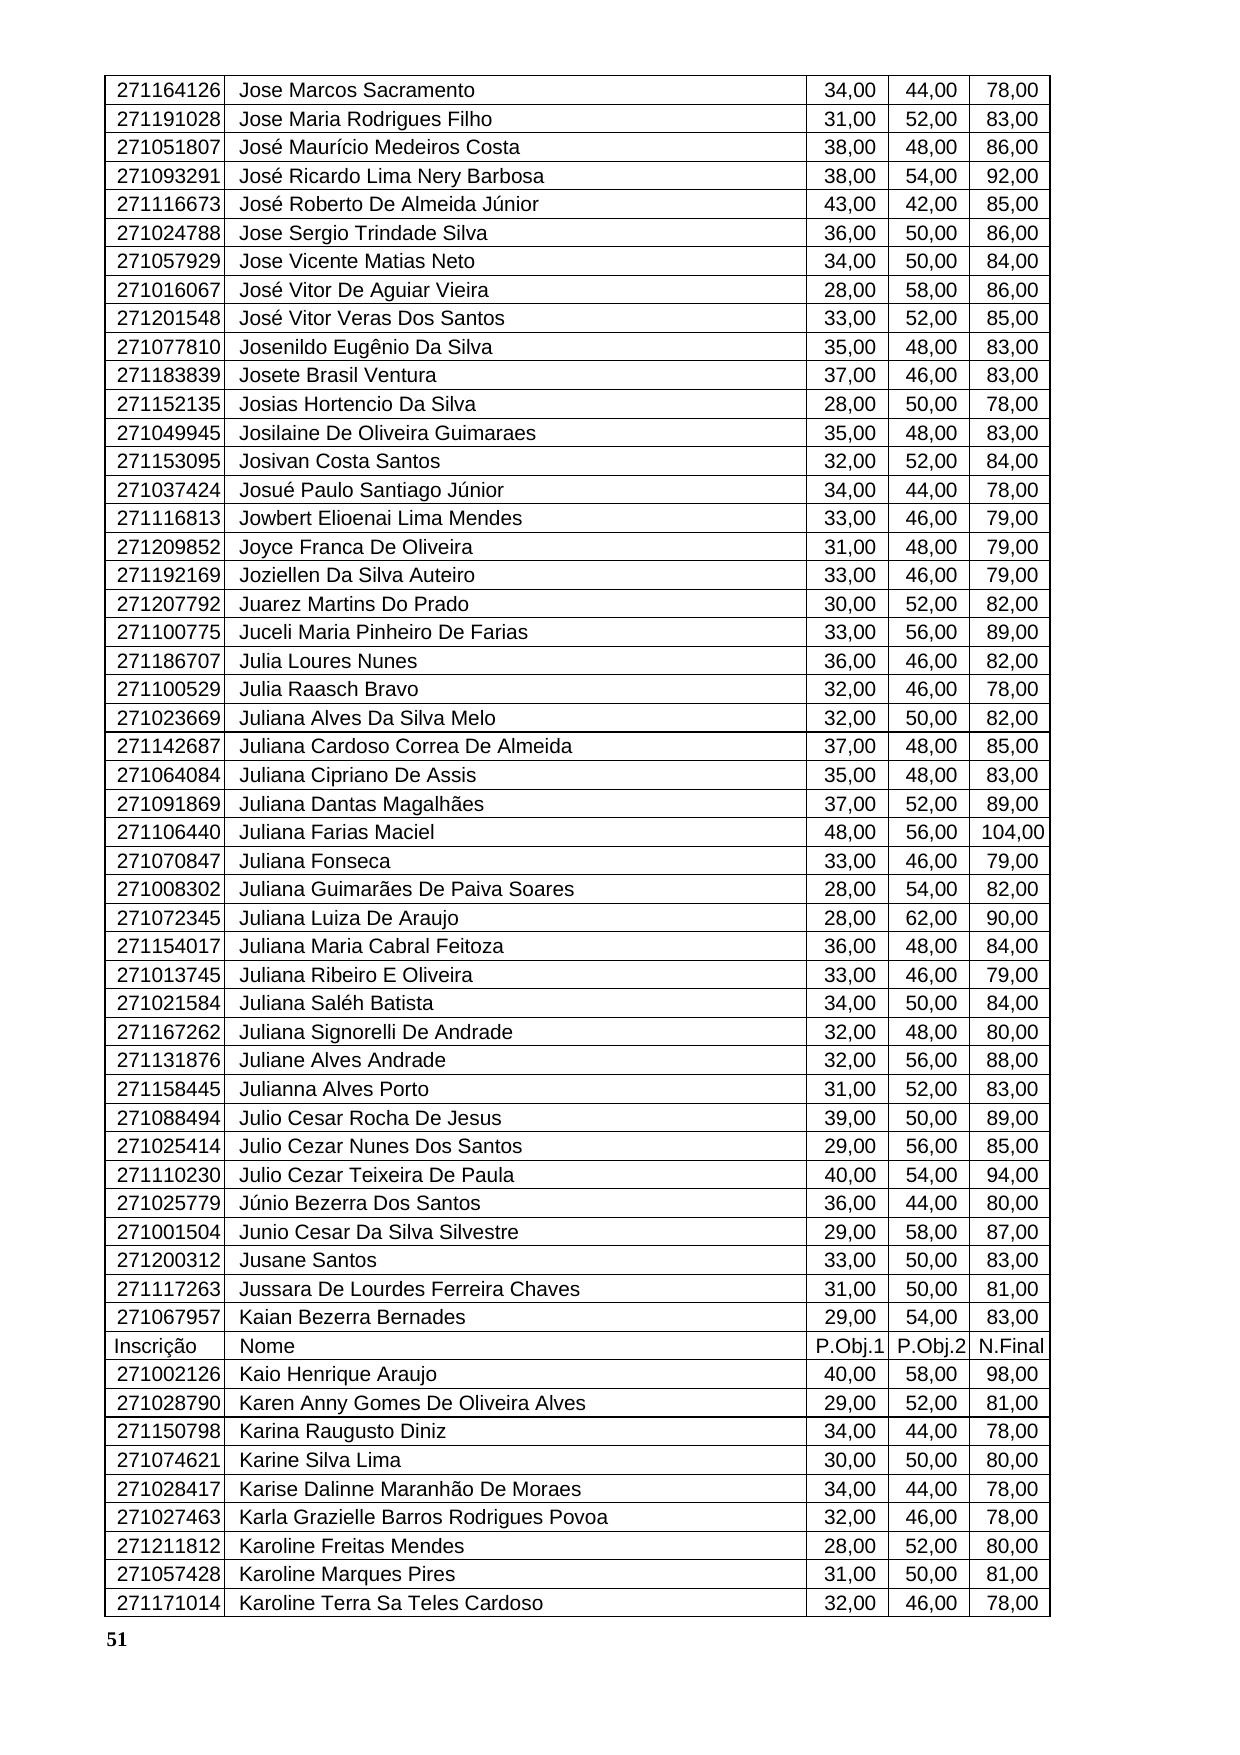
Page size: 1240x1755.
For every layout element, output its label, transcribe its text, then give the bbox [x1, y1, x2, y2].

table_cell 34,00 [807, 76, 888, 103]
table_cell 50,00 [889, 1104, 969, 1131]
table_cell 48,00 [889, 533, 969, 560]
table_cell Jowbert Elioenai Lima Mendes [225, 504, 806, 532]
table_cell 33,00 [807, 618, 888, 646]
table_cell 271091869 [106, 790, 224, 817]
table_cell 82,00 [970, 704, 1049, 731]
table_cell 34,00 [807, 247, 888, 275]
table_cell 33,00 [807, 847, 888, 874]
table_cell Juliana Ribeiro E Oliveira [225, 961, 806, 988]
table_cell 46,00 [889, 675, 969, 703]
table_cell 48,00 [889, 1018, 969, 1045]
table_cell 52,00 [889, 590, 969, 617]
table_cell Josué Paulo Santiago Júnior [225, 476, 806, 503]
table_cell 271072345 [106, 904, 224, 931]
table_cell Jose Sergio Trindade Silva [225, 219, 806, 246]
table_cell 80,00 [970, 1532, 1049, 1559]
table_cell 28,00 [807, 390, 888, 417]
table_cell 271207792 [106, 590, 224, 617]
table_cell 52,00 [889, 105, 969, 132]
table_cell 46,00 [889, 504, 969, 532]
table_cell José Ricardo Lima Nery Barbosa [225, 162, 806, 189]
table_cell 271192169 [106, 561, 224, 589]
table_cell 78,00 [970, 390, 1049, 417]
table_cell 52,00 [889, 304, 969, 332]
table_cell 98,00 [970, 1360, 1049, 1388]
table_cell 271152135 [106, 390, 224, 417]
table_cell 90,00 [970, 904, 1049, 931]
table_cell Inscrição [106, 1332, 224, 1359]
table_cell 29,00 [807, 1303, 888, 1331]
table_cell 271153095 [106, 447, 224, 474]
table_cell 85,00 [970, 1132, 1049, 1159]
table_cell 38,00 [807, 133, 888, 161]
table_cell 32,00 [807, 1018, 888, 1045]
table_cell 33,00 [807, 304, 888, 332]
table_cell 271106440 [106, 818, 224, 846]
table_cell 271057428 [106, 1560, 224, 1588]
table_cell 271171014 [106, 1589, 224, 1616]
table_cell 84,00 [970, 447, 1049, 474]
table_cell 271028790 [106, 1389, 224, 1416]
table_cell 52,00 [889, 790, 969, 817]
table_cell 271025779 [106, 1189, 224, 1217]
table_cell 33,00 [807, 504, 888, 532]
table_cell 46,00 [889, 561, 969, 589]
table_cell Juliana Alves Da Silva Melo [225, 704, 806, 731]
table_cell 31,00 [807, 1560, 888, 1588]
table_cell 271023669 [106, 704, 224, 731]
table_cell 78,00 [970, 1503, 1049, 1531]
table_cell Juliana Cardoso Correa De Almeida [225, 733, 806, 760]
table_cell Karen Anny Gomes De Oliveira Alves [225, 1389, 806, 1416]
table_cell Juarez Martins Do Prado [225, 590, 806, 617]
table_cell 89,00 [970, 790, 1049, 817]
table_cell 54,00 [889, 1161, 969, 1188]
table_cell 48,00 [807, 818, 888, 846]
table_cell 85,00 [970, 304, 1049, 332]
table_cell 34,00 [807, 476, 888, 503]
table_cell 44,00 [889, 1418, 969, 1445]
table_cell 58,00 [889, 1360, 969, 1388]
table_cell 52,00 [889, 1532, 969, 1559]
table_cell Julianna Alves Porto [225, 1075, 806, 1102]
table_cell 37,00 [807, 733, 888, 760]
table_cell Karla Grazielle Barros Rodrigues Povoa [225, 1503, 806, 1531]
table_cell 38,00 [807, 162, 888, 189]
table_cell Juliana Farias Maciel [225, 818, 806, 846]
table_cell 48,00 [889, 419, 969, 446]
table_cell 271077810 [106, 333, 224, 360]
table_cell Jose Vicente Matias Neto [225, 247, 806, 275]
table_cell Joyce Franca De Oliveira [225, 533, 806, 560]
table_cell 87,00 [970, 1218, 1049, 1245]
table_cell Juliana Cipriano De Assis [225, 761, 806, 788]
table_cell 89,00 [970, 1104, 1049, 1131]
table_cell Julio Cesar Rocha De Jesus [225, 1104, 806, 1131]
table_cell 271024788 [106, 219, 224, 246]
table_cell 82,00 [970, 647, 1049, 674]
table_cell 271057929 [106, 247, 224, 275]
table_cell 46,00 [889, 1589, 969, 1616]
table_cell 271100775 [106, 618, 224, 646]
table_cell 79,00 [970, 561, 1049, 589]
table_cell 78,00 [970, 675, 1049, 703]
table_cell Josenildo Eugênio Da Silva [225, 333, 806, 360]
table_cell 32,00 [807, 1589, 888, 1616]
table_cell Júnio Bezerra Dos Santos [225, 1189, 806, 1217]
table_cell 104,00 [970, 818, 1049, 846]
table_cell 271201548 [106, 304, 224, 332]
table_cell 36,00 [807, 932, 888, 960]
table_cell 271100529 [106, 675, 224, 703]
table_cell 50,00 [889, 247, 969, 275]
table_cell 37,00 [807, 361, 888, 389]
table_cell 44,00 [889, 1189, 969, 1217]
table_cell 29,00 [807, 1132, 888, 1159]
table_cell Nome [225, 1332, 806, 1359]
table_cell 31,00 [807, 533, 888, 560]
table_cell 80,00 [970, 1446, 1049, 1473]
table_cell 50,00 [889, 1275, 969, 1302]
table_cell 86,00 [970, 133, 1049, 161]
table_cell 79,00 [970, 533, 1049, 560]
table_cell 40,00 [807, 1161, 888, 1188]
table_cell 271001504 [106, 1218, 224, 1245]
table_cell 86,00 [970, 276, 1049, 303]
table_cell 62,00 [889, 904, 969, 931]
table_cell 56,00 [889, 1046, 969, 1074]
table_cell 271025414 [106, 1132, 224, 1159]
table_cell 271211812 [106, 1532, 224, 1559]
table_cell 271191028 [106, 105, 224, 132]
table_cell Josete Brasil Ventura [225, 361, 806, 389]
table_cell Joziellen Da Silva Auteiro [225, 561, 806, 589]
table_cell 94,00 [970, 1161, 1049, 1188]
table_cell 58,00 [889, 276, 969, 303]
table_cell 271021584 [106, 989, 224, 1017]
table_cell 84,00 [970, 247, 1049, 275]
table_cell 46,00 [889, 361, 969, 389]
table_cell José Maurício Medeiros Costa [225, 133, 806, 161]
table_cell 46,00 [889, 847, 969, 874]
table_cell 271117263 [106, 1275, 224, 1302]
table_cell Karoline Terra Sa Teles Cardoso [225, 1589, 806, 1616]
table_cell 83,00 [970, 419, 1049, 446]
table_cell 83,00 [970, 105, 1049, 132]
table_cell 46,00 [889, 647, 969, 674]
table_cell 78,00 [970, 1475, 1049, 1502]
table_cell 79,00 [970, 504, 1049, 532]
table_cell 33,00 [807, 1246, 888, 1274]
table_cell 80,00 [970, 1189, 1049, 1217]
table_cell 271028417 [106, 1475, 224, 1502]
table_cell 271008302 [106, 875, 224, 903]
table_cell 32,00 [807, 675, 888, 703]
table_cell 81,00 [970, 1389, 1049, 1416]
table_cell 32,00 [807, 704, 888, 731]
table_cell 35,00 [807, 419, 888, 446]
table_cell 32,00 [807, 1503, 888, 1531]
table_cell 48,00 [889, 761, 969, 788]
table_cell 271016067 [106, 276, 224, 303]
table_cell 271027463 [106, 1503, 224, 1531]
table_cell 271013745 [106, 961, 224, 988]
table_cell 54,00 [889, 1303, 969, 1331]
table_cell 271167262 [106, 1018, 224, 1045]
table_cell 54,00 [889, 875, 969, 903]
table_cell 37,00 [807, 790, 888, 817]
table_cell Junio Cesar Da Silva Silvestre [225, 1218, 806, 1245]
table_cell 50,00 [889, 1560, 969, 1588]
table_cell 81,00 [970, 1275, 1049, 1302]
table_cell 83,00 [970, 1075, 1049, 1102]
table_cell 271183839 [106, 361, 224, 389]
table_cell Juliana Saléh Batista [225, 989, 806, 1017]
table_cell 56,00 [889, 1132, 969, 1159]
table_cell 44,00 [889, 76, 969, 103]
table_cell 271200312 [106, 1246, 224, 1274]
table_cell 50,00 [889, 219, 969, 246]
table_cell José Roberto De Almeida Júnior [225, 190, 806, 218]
table_cell Karise Dalinne Maranhão De Moraes [225, 1475, 806, 1502]
table_cell 56,00 [889, 818, 969, 846]
table_cell Juliana Fonseca [225, 847, 806, 874]
table_cell 271154017 [106, 932, 224, 960]
table_cell 271051807 [106, 133, 224, 161]
table_cell 50,00 [889, 1446, 969, 1473]
table_cell Jose Marcos Sacramento [225, 76, 806, 103]
table_cell José Vitor De Aguiar Vieira [225, 276, 806, 303]
table_cell Karoline Freitas Mendes [225, 1532, 806, 1559]
table_cell 50,00 [889, 390, 969, 417]
table_cell 89,00 [970, 618, 1049, 646]
table_cell 46,00 [889, 1503, 969, 1531]
table_cell 32,00 [807, 447, 888, 474]
table_cell Josias Hortencio Da Silva [225, 390, 806, 417]
table_cell 28,00 [807, 875, 888, 903]
table_cell 42,00 [889, 190, 969, 218]
table_cell 271150798 [106, 1418, 224, 1445]
table_cell 33,00 [807, 961, 888, 988]
table_cell Juliana Luiza De Araujo [225, 904, 806, 931]
table_cell Juliana Signorelli De Andrade [225, 1018, 806, 1045]
table_cell P.Obj.2 [889, 1332, 969, 1359]
table_cell Juliana Guimarães De Paiva Soares [225, 875, 806, 903]
table_cell 271070847 [106, 847, 224, 874]
table_cell 271093291 [106, 162, 224, 189]
table_cell 36,00 [807, 219, 888, 246]
table_cell Jusane Santos [225, 1246, 806, 1274]
table_cell 85,00 [970, 190, 1049, 218]
table_cell 86,00 [970, 219, 1049, 246]
table_cell 80,00 [970, 1018, 1049, 1045]
table_cell Julio Cezar Nunes Dos Santos [225, 1132, 806, 1159]
table_cell 82,00 [970, 590, 1049, 617]
table_cell 50,00 [889, 1246, 969, 1274]
table_cell 32,00 [807, 1046, 888, 1074]
table_cell 83,00 [970, 333, 1049, 360]
table_cell 83,00 [970, 361, 1049, 389]
table_cell 271209852 [106, 533, 224, 560]
table_cell 35,00 [807, 333, 888, 360]
table_cell 83,00 [970, 1303, 1049, 1331]
table_cell 34,00 [807, 1418, 888, 1445]
table_cell 34,00 [807, 989, 888, 1017]
table_cell 28,00 [807, 1532, 888, 1559]
table_cell Julio Cezar Teixeira De Paula [225, 1161, 806, 1188]
table_cell 271064084 [106, 761, 224, 788]
table_cell 81,00 [970, 1560, 1049, 1588]
table_cell 84,00 [970, 932, 1049, 960]
table_cell 44,00 [889, 1475, 969, 1502]
table_cell José Vitor Veras Dos Santos [225, 304, 806, 332]
table_cell 78,00 [970, 476, 1049, 503]
table_cell 50,00 [889, 989, 969, 1017]
table_cell 271088494 [106, 1104, 224, 1131]
table_cell 78,00 [970, 76, 1049, 103]
table_cell 56,00 [889, 618, 969, 646]
table_cell 33,00 [807, 561, 888, 589]
table_cell 52,00 [889, 1389, 969, 1416]
table_cell 79,00 [970, 847, 1049, 874]
table_cell 83,00 [970, 761, 1049, 788]
table_cell 271002126 [106, 1360, 224, 1388]
table_cell 28,00 [807, 276, 888, 303]
table_cell 271067957 [106, 1303, 224, 1331]
table_cell Kaian Bezerra Bernades [225, 1303, 806, 1331]
table_cell 271131876 [106, 1046, 224, 1074]
table_cell 88,00 [970, 1046, 1049, 1074]
table_cell 271037424 [106, 476, 224, 503]
table_cell Julia Loures Nunes [225, 647, 806, 674]
table_cell 46,00 [889, 961, 969, 988]
table_cell Julia Raasch Bravo [225, 675, 806, 703]
table_cell 36,00 [807, 1189, 888, 1217]
table_cell 31,00 [807, 1075, 888, 1102]
table_cell 271164126 [106, 76, 224, 103]
table_cell 271158445 [106, 1075, 224, 1102]
table_cell 36,00 [807, 647, 888, 674]
table_cell 28,00 [807, 904, 888, 931]
table_cell 79,00 [970, 961, 1049, 988]
table_cell 52,00 [889, 447, 969, 474]
table_cell 30,00 [807, 1446, 888, 1473]
table_cell Kaio Henrique Araujo [225, 1360, 806, 1388]
table_cell 54,00 [889, 162, 969, 189]
table_cell 48,00 [889, 932, 969, 960]
table_cell Juliana Maria Cabral Feitoza [225, 932, 806, 960]
table_cell 31,00 [807, 105, 888, 132]
table_cell Jose Maria Rodrigues Filho [225, 105, 806, 132]
table_cell Karine Silva Lima [225, 1446, 806, 1473]
table_cell 48,00 [889, 333, 969, 360]
table_cell 44,00 [889, 476, 969, 503]
table_cell 31,00 [807, 1275, 888, 1302]
table_cell 39,00 [807, 1104, 888, 1131]
table_cell 84,00 [970, 989, 1049, 1017]
table_cell 271142687 [106, 733, 224, 760]
table_cell Jussara De Lourdes Ferreira Chaves [225, 1275, 806, 1302]
table_cell 92,00 [970, 162, 1049, 189]
table_cell Josilaine De Oliveira Guimaraes [225, 419, 806, 446]
table_cell 83,00 [970, 1246, 1049, 1274]
table_cell 50,00 [889, 704, 969, 731]
table_cell 82,00 [970, 875, 1049, 903]
table_cell 78,00 [970, 1589, 1049, 1616]
table_cell N.Final [970, 1332, 1049, 1359]
table_cell 271110230 [106, 1161, 224, 1188]
table_cell 58,00 [889, 1218, 969, 1245]
table_cell 85,00 [970, 733, 1049, 760]
table_cell 271116673 [106, 190, 224, 218]
table_cell 271049945 [106, 419, 224, 446]
table_cell 48,00 [889, 133, 969, 161]
table_cell Josivan Costa Santos [225, 447, 806, 474]
table_cell 48,00 [889, 733, 969, 760]
table_cell 271186707 [106, 647, 224, 674]
table_cell 52,00 [889, 1075, 969, 1102]
table_cell 271074621 [106, 1446, 224, 1473]
table_cell 40,00 [807, 1360, 888, 1388]
table_cell Juceli Maria Pinheiro De Farias [225, 618, 806, 646]
table_cell Juliane Alves Andrade [225, 1046, 806, 1074]
table_cell 35,00 [807, 761, 888, 788]
table_cell 78,00 [970, 1418, 1049, 1445]
table_cell Karina Raugusto Diniz [225, 1418, 806, 1445]
table_cell Karoline Marques Pires [225, 1560, 806, 1588]
table_cell 29,00 [807, 1389, 888, 1416]
table_cell 30,00 [807, 590, 888, 617]
table_cell Juliana Dantas Magalhães [225, 790, 806, 817]
table_cell 29,00 [807, 1218, 888, 1245]
table_cell 34,00 [807, 1475, 888, 1502]
table_cell 271116813 [106, 504, 224, 532]
table_cell P.Obj.1 [807, 1332, 888, 1359]
table_cell 43,00 [807, 190, 888, 218]
